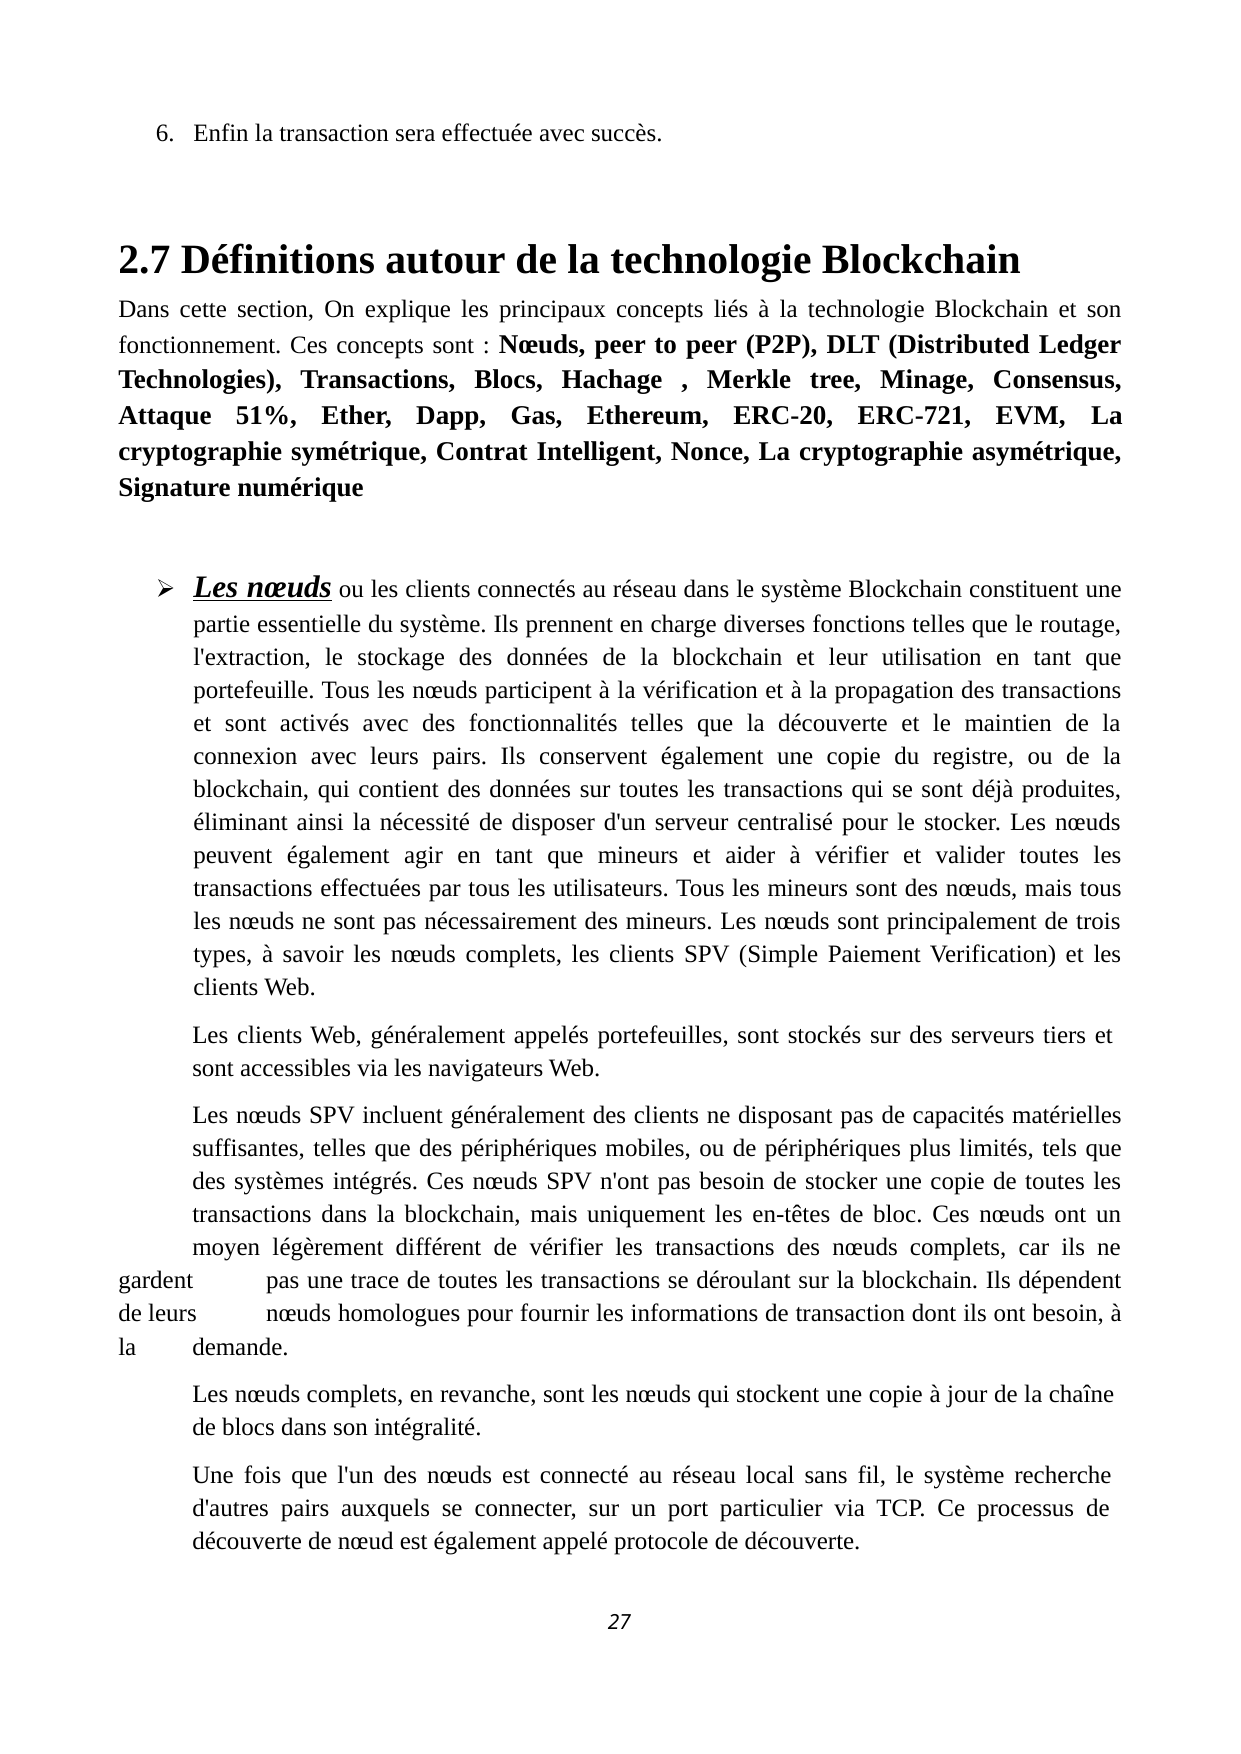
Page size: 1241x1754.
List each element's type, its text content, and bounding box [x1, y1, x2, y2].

text Une fois que l'un des nœuds est connecté au réseau local sans fil, le système recherche d'autres pairs auxquels se connecter, sur un port particulier via TCP. Ce processus de découverte de nœud est également appelé protocole de découverte. [118, 1460, 1122, 1554]
text Les nœuds complets, en revanche, sont les nœuds qui stockent une copie à jour de la chaîne de blocs dans son intégralité. [118, 1379, 1122, 1441]
subtitle 2.7 Définitions autour de la technologie Blockchain [118, 234, 1122, 282]
text Dans cette section, On explique les principaux concepts liés à la technologie Blockchain et son fonctionnement. Ces concepts sont : Nœuds, peer to peer (P2P), DLT (Distributed Ledger Technologies), Transactions, Blocs, Hachage , Merkle tree, Minage, Consensus, Attaque 51%, Ether, Dapp, Gas, Ethereum, ERC-20, ERC-721, EVM, La cryptographie symétrique, Contrat Intelligent, Nonce, La cryptographie asymétrique, Signature numérique [118, 294, 1122, 502]
text Les clients Web, généralement appelés portefeuilles, sont stockés sur des serveurs tiers et sont accessibles via les navigateurs Web. [118, 1020, 1122, 1082]
list Enfin la transaction sera effectuée avec succès. [156, 118, 1122, 147]
text Les nœuds SPV incluent généralement des clients ne disposant pas de capacités matérielles suffisantes, telles que des périphériques mobiles, ou de périphériques plus limités, tels que des systèmes intégrés. Ces nœuds SPV n'ont pas besoin de stocker une copie de toutes les transactions dans la blockchain, mais uniquement les en-têtes de bloc. Ces nœuds ont un moyen légèrement différent de vérifier les transactions des nœuds complets, car ils ne gardent pas une trace de toutes les transactions se déroulant sur la blockchain. Ils dépendent de leurs nœuds homologues pour fournir les informations de transaction dont ils ont besoin, à la demande. [118, 1100, 1122, 1360]
list Les nœuds ou les clients connectés au réseau dans le système Blockchain constituent une partie essentielle du système. Ils prennent en charge diverses fonctions telles que le routage, l'extraction, le stockage des données de la blockchain et leur utilisation en tant que portefeuille. Tous les nœuds participent à la vérification et à la propagation des transactions et sont activés avec des fonctionnalités telles que la découverte et le maintien de la connexion avec leurs pairs. Ils conservent également une copie du registre, ou de la blockchain, qui contient des données sur toutes les transactions qui se sont déjà produites, éliminant ainsi la nécessité de disposer d'un serveur centralisé pour le stocker. Les nœuds peuvent également agir en tant que mineurs et aider à vérifier et valider toutes les transactions effectuées par tous les utilisateurs. Tous les mineurs sont des nœuds, mais tous les nœuds ne sont pas nécessairement des mineurs. Les nœuds sont principalement de trois types, à savoir les nœuds complets, les clients SPV (Simple Paiement Verification) et les clients Web. [156, 569, 1122, 1001]
